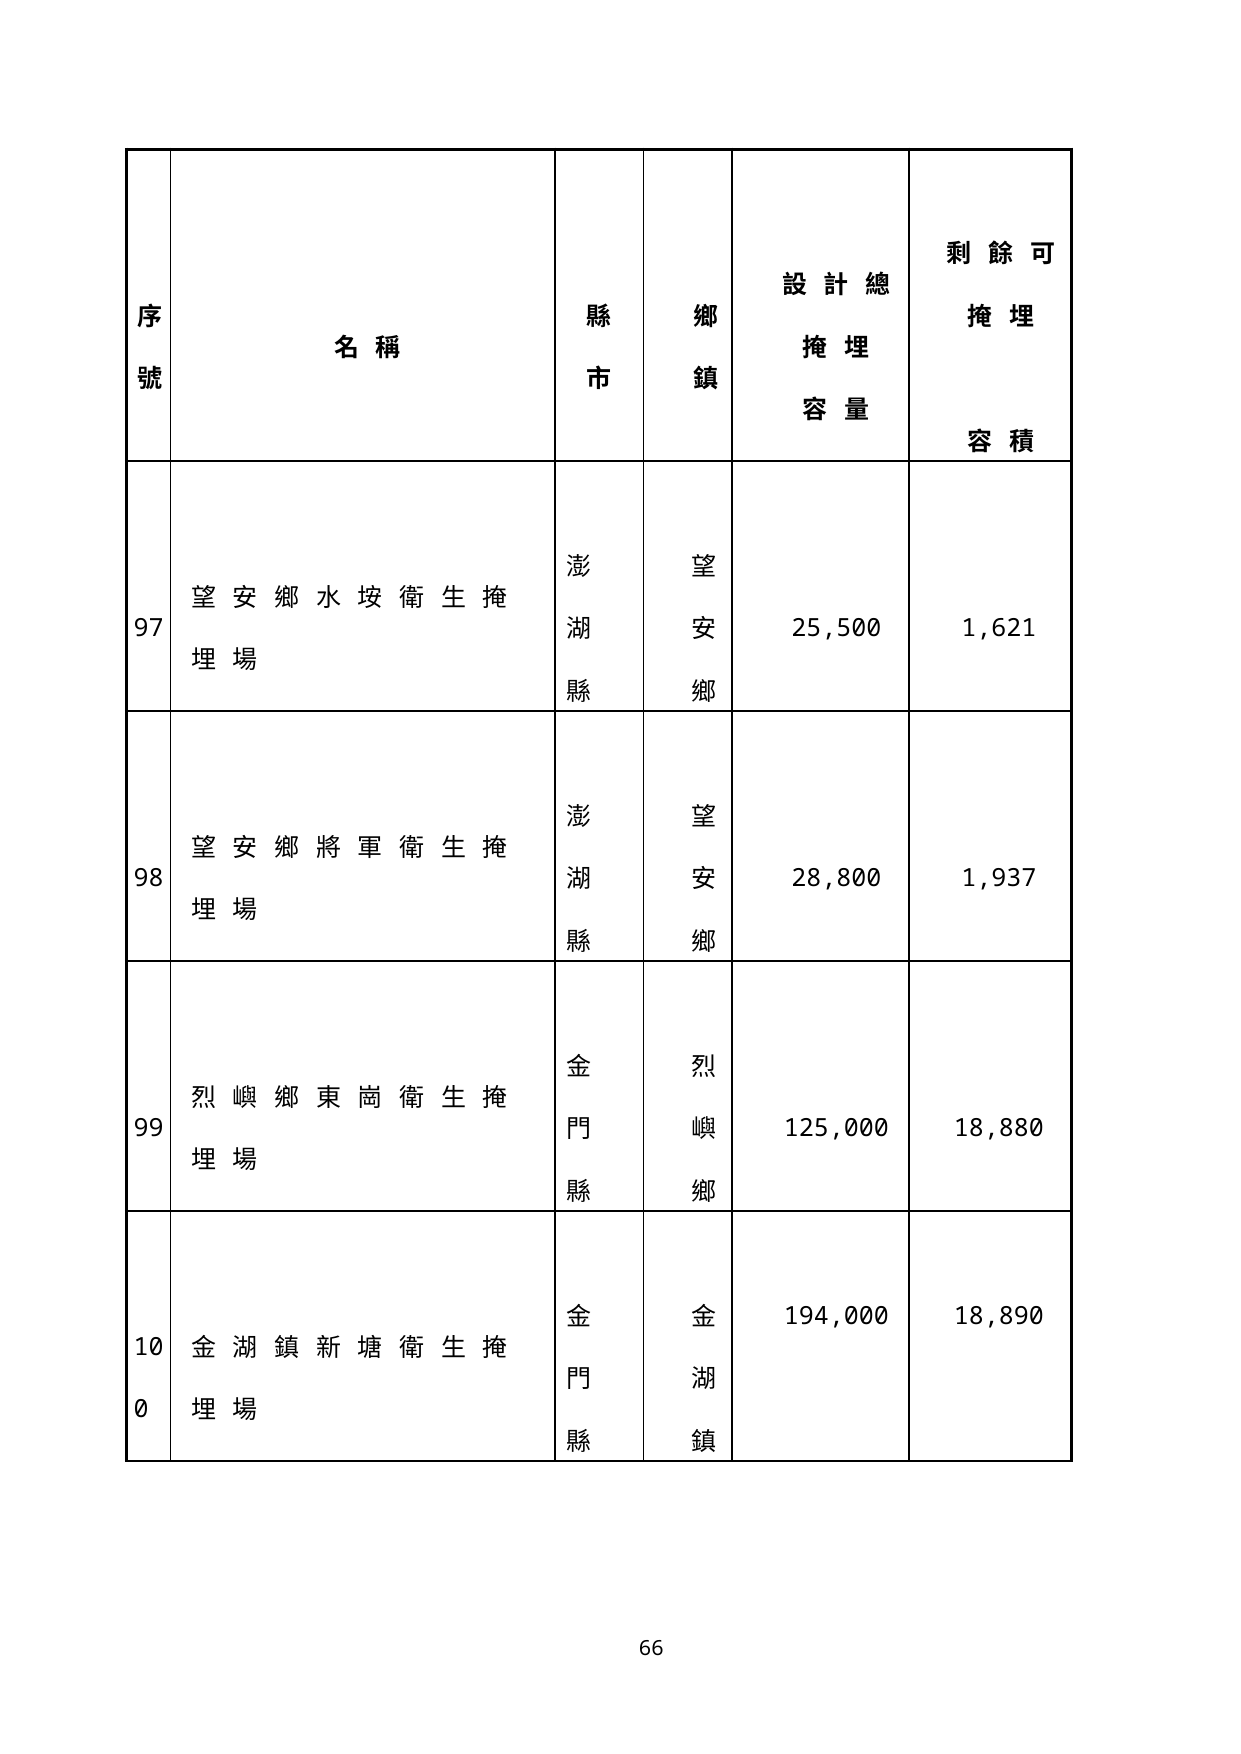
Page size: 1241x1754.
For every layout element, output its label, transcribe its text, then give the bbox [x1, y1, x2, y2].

table_cell 金門縣 [556, 1212, 643, 1460]
table_cell 1,621 [910, 462, 1070, 710]
table_cell 金門縣 [556, 962, 643, 1210]
table_cell 25,500 [733, 462, 908, 710]
table_cell 99 [128, 962, 170, 1210]
table_cell 28,800 [733, 712, 908, 960]
table_cell 望安鄉 [644, 462, 731, 710]
table_cell 烈嶼鄉 [644, 962, 731, 1210]
table_header 序號 [128, 151, 170, 460]
table_cell 18,890 [910, 1212, 1070, 1460]
table_cell 烈嶼鄉東崗衛生掩埋場 [171, 962, 554, 1210]
table_cell 125,000 [733, 962, 908, 1210]
table_cell 澎湖縣 [556, 462, 643, 710]
table_header 剩餘可掩埋 容積 [910, 151, 1070, 460]
table_cell 1,937 [910, 712, 1070, 960]
table_cell 100 [128, 1212, 170, 1460]
table_header 設計總掩埋 容量 [733, 151, 908, 460]
table_cell 望安鄉將軍衛生掩埋場 [171, 712, 554, 960]
table_cell 金湖鎮 [644, 1212, 731, 1460]
table_cell 98 [128, 712, 170, 960]
table_cell 望安鄉水垵衛生掩埋場 [171, 462, 554, 710]
table_cell 金湖鎮新塘衛生掩埋場 [171, 1212, 554, 1460]
table_cell 18,880 [910, 962, 1070, 1210]
table_header 縣市 [556, 151, 643, 460]
table_cell 澎湖縣 [556, 712, 643, 960]
table_header 鄉鎮 [644, 151, 731, 460]
table_cell 望安鄉 [644, 712, 731, 960]
table_header 名稱 [171, 151, 554, 460]
table_cell 194,000 [733, 1212, 908, 1460]
table_cell 97 [128, 462, 170, 710]
